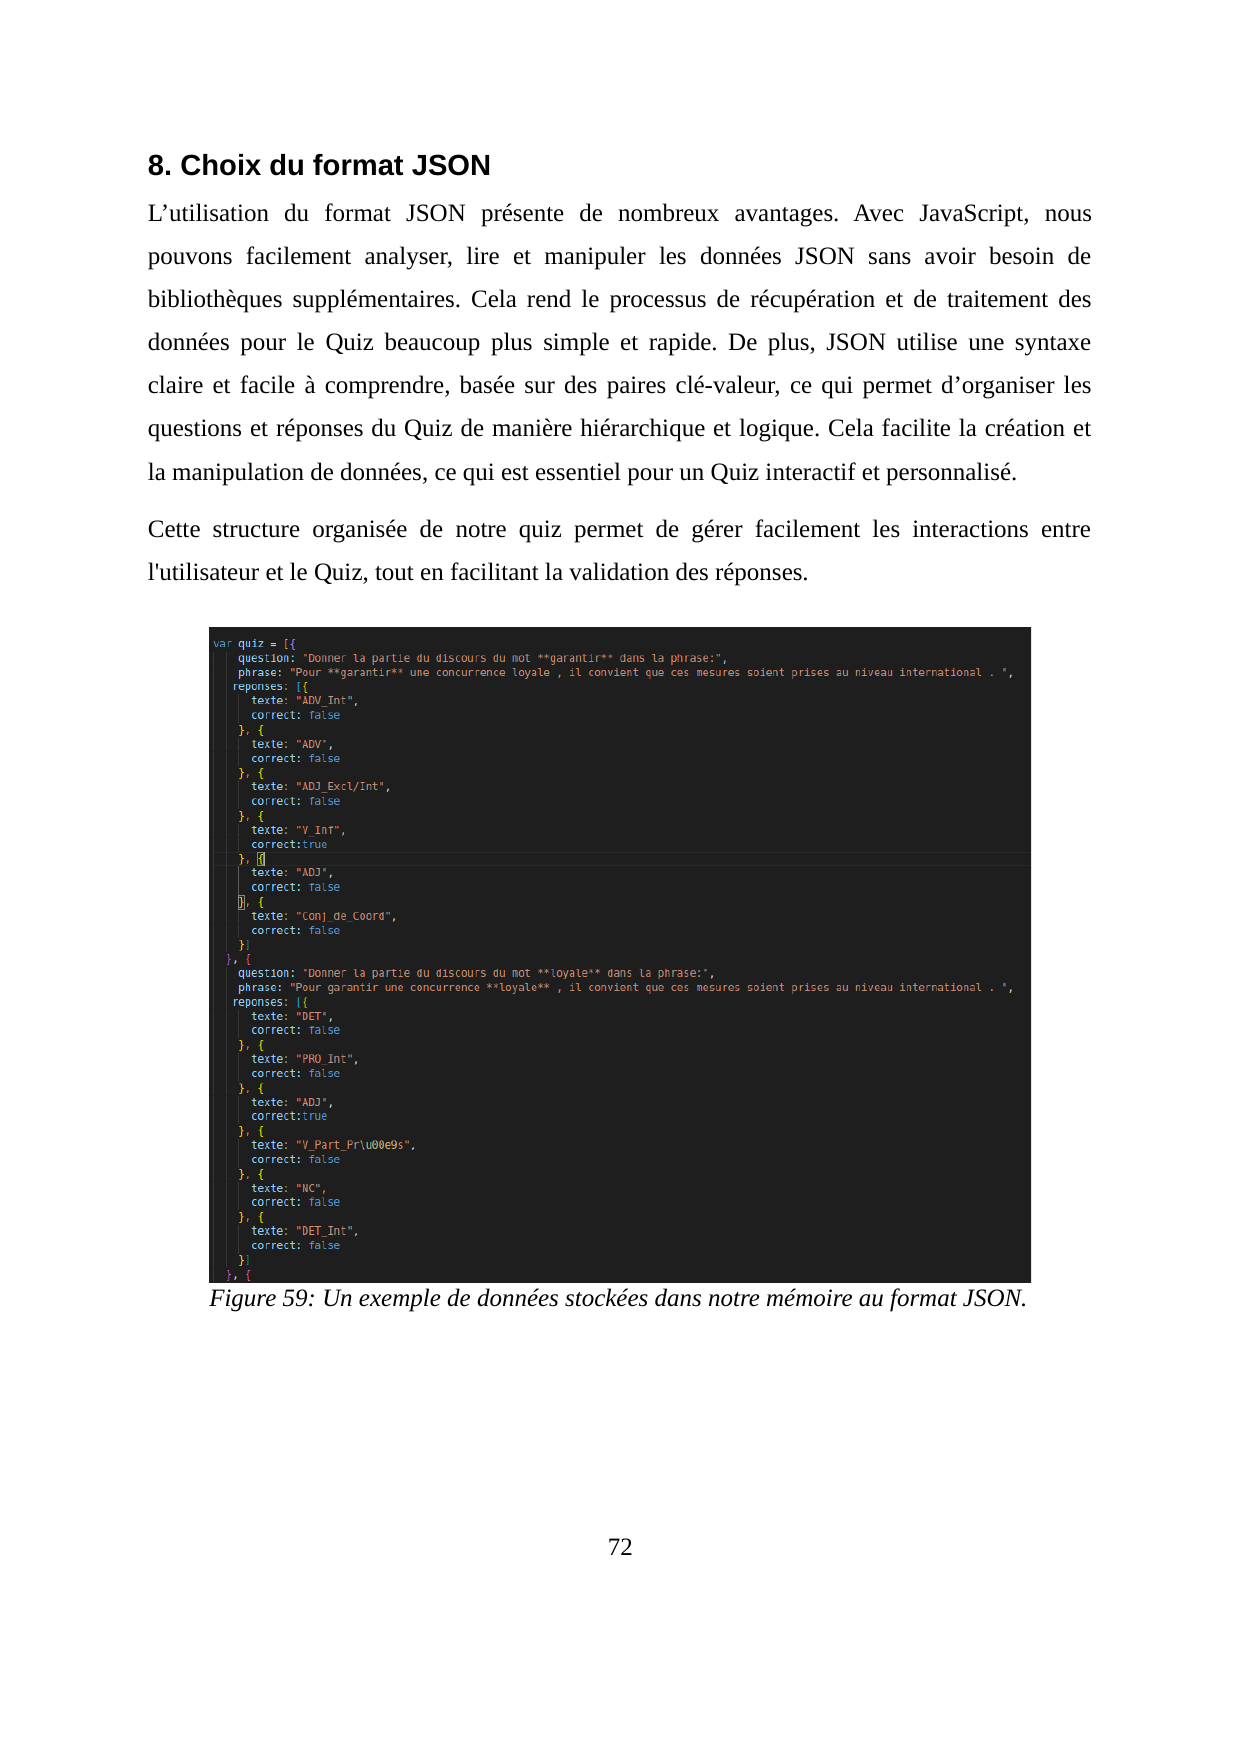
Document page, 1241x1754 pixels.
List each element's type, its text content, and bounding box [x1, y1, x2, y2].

text Cette structure organisée de notre quiz permet de gérer facilement les interactions entre l'utilisateur et le Quiz, tout en facilitant la validation des réponses. [148, 514, 1092, 586]
text Figure 59: Un exemple de données stockées dans notre mémoire au format JSON. [209, 1283, 1031, 1312]
text L’utilisation du format JSON présente de nombreux avantages. Avec JavaScript, nous pouvons facilement analyser, lire et manipuler les données JSON sans avoir besoin de bibliothèques supplémentaires. Cela rend le processus de récupération et de traitement des données pour le Quiz beaucoup plus simple et rapide. De plus, JSON utilise une syntaxe claire et facile à comprendre, basée sur des paires clé-valeur, ce qui permet d’organiser les questions et réponses du Quiz de manière hiérarchique et logique. Cela facilite la création et la manipulation de données, ce qui est essentiel pour un Quiz interactif et personnalisé. [148, 198, 1092, 485]
picture [209, 627, 1032, 1283]
subtitle 8. Choix du format JSON [148, 148, 1092, 181]
